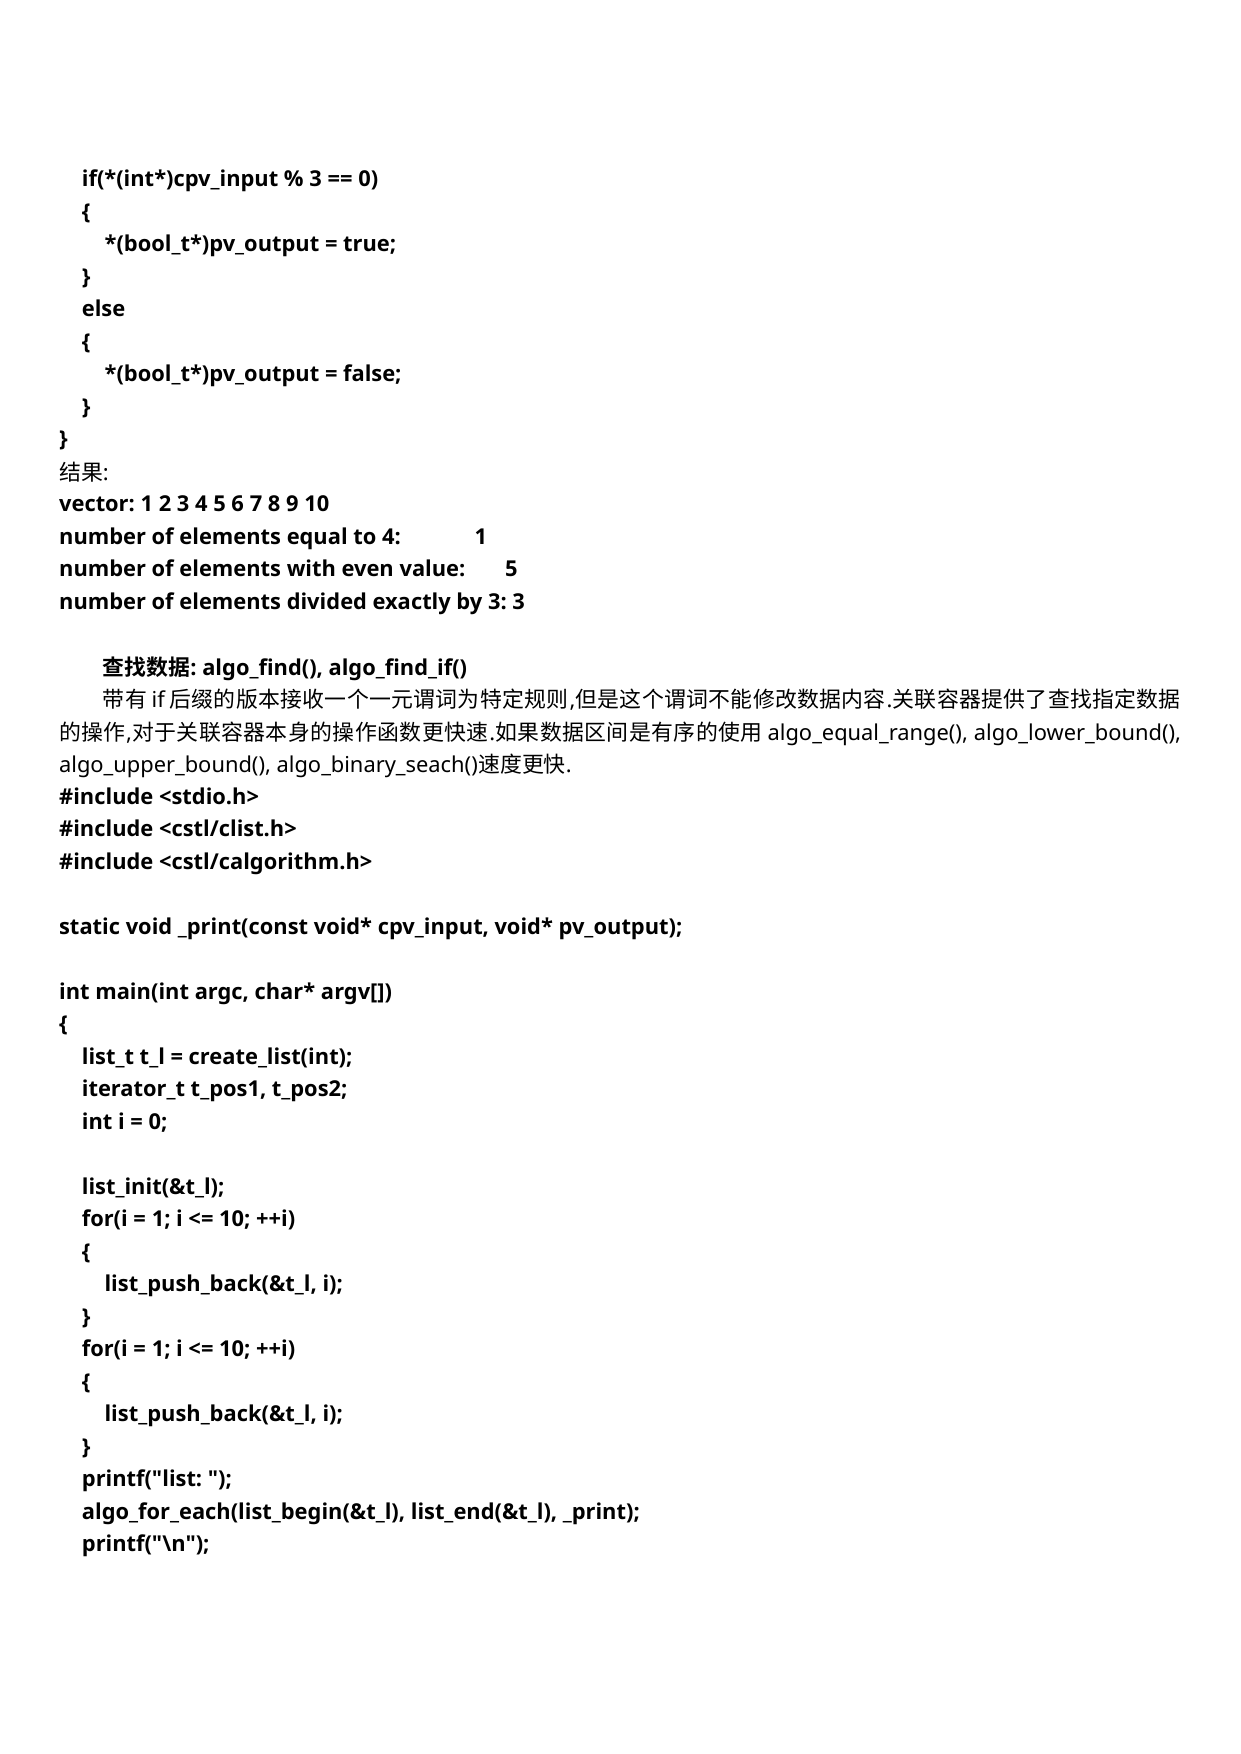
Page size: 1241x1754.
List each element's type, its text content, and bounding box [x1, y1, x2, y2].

text static void _print(const void* cpv_input, void* pv_output); [59, 909, 1181, 942]
text number of elements with even value: 5 [59, 552, 1181, 584]
text } [59, 1429, 1181, 1462]
text } [59, 1299, 1181, 1332]
text number of elements divided exactly by 3: 3 [59, 584, 1181, 617]
text for(i = 1; i <= 10; ++i) [59, 1202, 1181, 1234]
text int main(int argc, char* argv[]) [59, 974, 1181, 1007]
text printf("\n"); [59, 1527, 1181, 1559]
text list_push_back(&t_l, i); [59, 1267, 1181, 1299]
text #include <cstl/calgorithm.h> [59, 844, 1181, 877]
text } [59, 259, 1181, 292]
text iterator_t t_pos1, t_pos2; [59, 1072, 1181, 1104]
text { [59, 1364, 1181, 1397]
text #include <cstl/clist.h> [59, 812, 1181, 844]
text } [59, 389, 1181, 422]
text *(bool_t*)pv_output = true; [59, 227, 1181, 259]
text if(*(int*)cpv_input % 3 == 0) [59, 162, 1181, 194]
text else [59, 292, 1181, 324]
text { [59, 324, 1181, 357]
text list_init(&t_l); [59, 1169, 1181, 1202]
text *(bool_t*)pv_output = false; [59, 357, 1181, 389]
text vector: 1 2 3 4 5 6 7 8 9 10 [59, 487, 1181, 519]
text { [59, 1007, 1181, 1039]
text { [59, 194, 1181, 227]
text } [59, 422, 1181, 454]
text for(i = 1; i <= 10; ++i) [59, 1332, 1181, 1364]
text number of elements equal to 4: 1 [59, 519, 1181, 552]
text algo_for_each(list_begin(&t_l), list_end(&t_l), _print); [59, 1494, 1181, 1527]
text 结果: [59, 454, 1181, 487]
text printf("list: "); [59, 1462, 1181, 1494]
text 查找数据: algo_find(), algo_find_if() [59, 649, 1181, 682]
text list_t t_l = create_list(int); [59, 1039, 1181, 1072]
text 带有if后缀的版本接收一个一元谓词为特定规则,但是这个谓词不能修改数据内容.关联容器提供了查找指定数据的操作,对于关联容器本身的操作函数更快速.如果数据区间是有序的使用algo_equal_range(), algo_lower_bound(), algo_upper_bound(), algo_binary_seach()速度更快. [59, 682, 1181, 779]
text #include <stdio.h> [59, 779, 1181, 812]
text { [59, 1234, 1181, 1267]
text int i = 0; [59, 1104, 1181, 1137]
text list_push_back(&t_l, i); [59, 1397, 1181, 1429]
